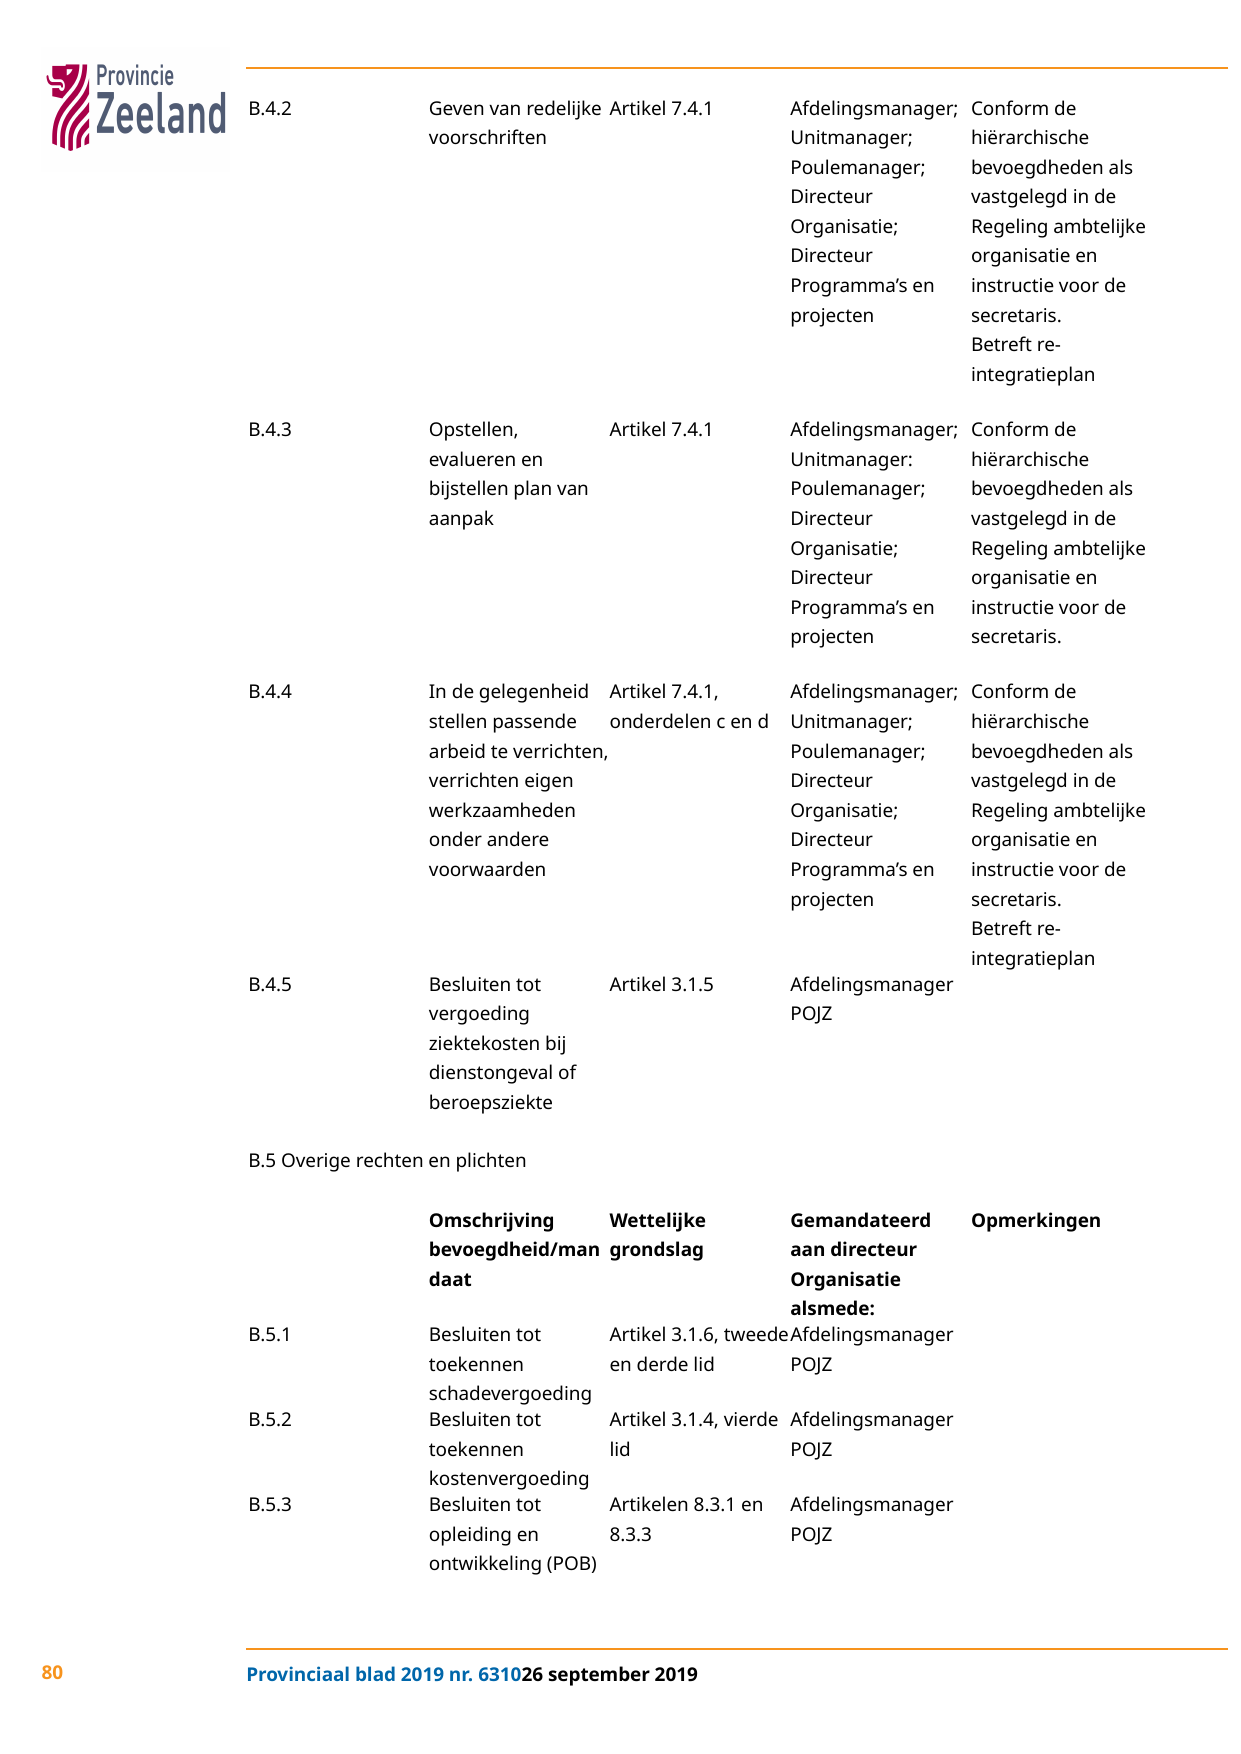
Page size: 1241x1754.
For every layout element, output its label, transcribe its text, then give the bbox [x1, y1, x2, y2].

table_cell B.5.1 [248, 1321, 429, 1406]
table_cell In de gelegenheid stellen passende arbeid te verrichten, verrichten eigen werkzaamheden onder andere voorwaarden [429, 679, 609, 971]
table_cell [971, 1321, 1152, 1406]
table_cell Conform de hiërarchische bevoegdheden als vastgelegd in de Regeling ambtelijke organisatie en instructie voor de secretaris. Betreft re-integratieplan [971, 95, 1152, 416]
table_cell B.4.2 [248, 95, 429, 416]
table_header Opmerkingen [971, 1207, 1152, 1321]
table_cell B.4.3 [248, 416, 429, 679]
table_cell Artikel 7.4.1 [609, 95, 790, 416]
table_cell Afdelingsmanager; Unitmanager; Poulemanager; Directeur Organisatie; Directeur Programma’s en projecten [790, 95, 971, 416]
table_cell Afdelingsmanager POJZ [790, 1321, 971, 1406]
table_cell Afdelingsmanager POJZ [790, 1491, 971, 1576]
table_cell Conform de hiërarchische bevoegdheden als vastgelegd in de Regeling ambtelijke organisatie en instructie voor de secretaris. Betreft re-integratieplan [971, 679, 1152, 971]
picture [41, 47, 231, 172]
table_cell Artikel 7.4.1 [609, 416, 790, 679]
table_cell Besluiten tot vergoeding ziektekosten bij dienstongeval of beroepsziekte [429, 971, 609, 1115]
table_cell Besluiten tot toekennen schadevergoeding [429, 1321, 609, 1406]
table_cell Artikelen 8.3.1 en 8.3.3 [609, 1491, 790, 1576]
table_cell Artikel 3.1.6, tweede en derde lid [609, 1321, 790, 1406]
table_cell Besluiten tot toekennen kostenvergoeding [429, 1406, 609, 1491]
table_cell [971, 1491, 1152, 1576]
table_header Wettelijke grondslag [609, 1207, 790, 1321]
table_cell B.5.2 [248, 1406, 429, 1491]
table_cell Opstellen, evalueren en bijstellen plan van aanpak [429, 416, 609, 679]
table_header Omschrijving bevoegdheid/mandaat [429, 1207, 609, 1321]
table_cell Afdelingsmanager; Unitmanager; Poulemanager; Directeur Organisatie; Directeur Programma’s en projecten [790, 679, 971, 971]
table_cell Afdelingsmanager POJZ [790, 1406, 971, 1491]
table_cell Artikel 7.4.1, onderdelen c en d [609, 679, 790, 971]
table_cell Afdelingsmanager POJZ [790, 971, 971, 1115]
table_header Gemandateerd aan directeur Organisatie alsmede: [790, 1207, 971, 1321]
table_cell Conform de hiërarchische bevoegdheden als vastgelegd in de Regeling ambtelijke organisatie en instructie voor de secretaris. [971, 416, 1152, 679]
table_cell Afdelingsmanager; Unitmanager: Poulemanager; Directeur Organisatie; Directeur Programma’s en projecten [790, 416, 971, 679]
table_cell Geven van redelijke voorschriften [429, 95, 609, 416]
table_cell B.4.4 [248, 679, 429, 971]
table_cell [971, 971, 1152, 1115]
table_cell Besluiten tot opleiding en ontwikkeling (POB) [429, 1491, 609, 1576]
table_cell B.5.3 [248, 1491, 429, 1576]
table_cell Artikel 3.1.4, vierde lid [609, 1406, 790, 1491]
table_cell B.4.5 [248, 971, 429, 1115]
table_header [248, 1207, 429, 1321]
text B.5 Overige rechten en plichten [248, 1148, 1152, 1173]
table_cell [971, 1406, 1152, 1491]
table_cell Artikel 3.1.5 [609, 971, 790, 1115]
